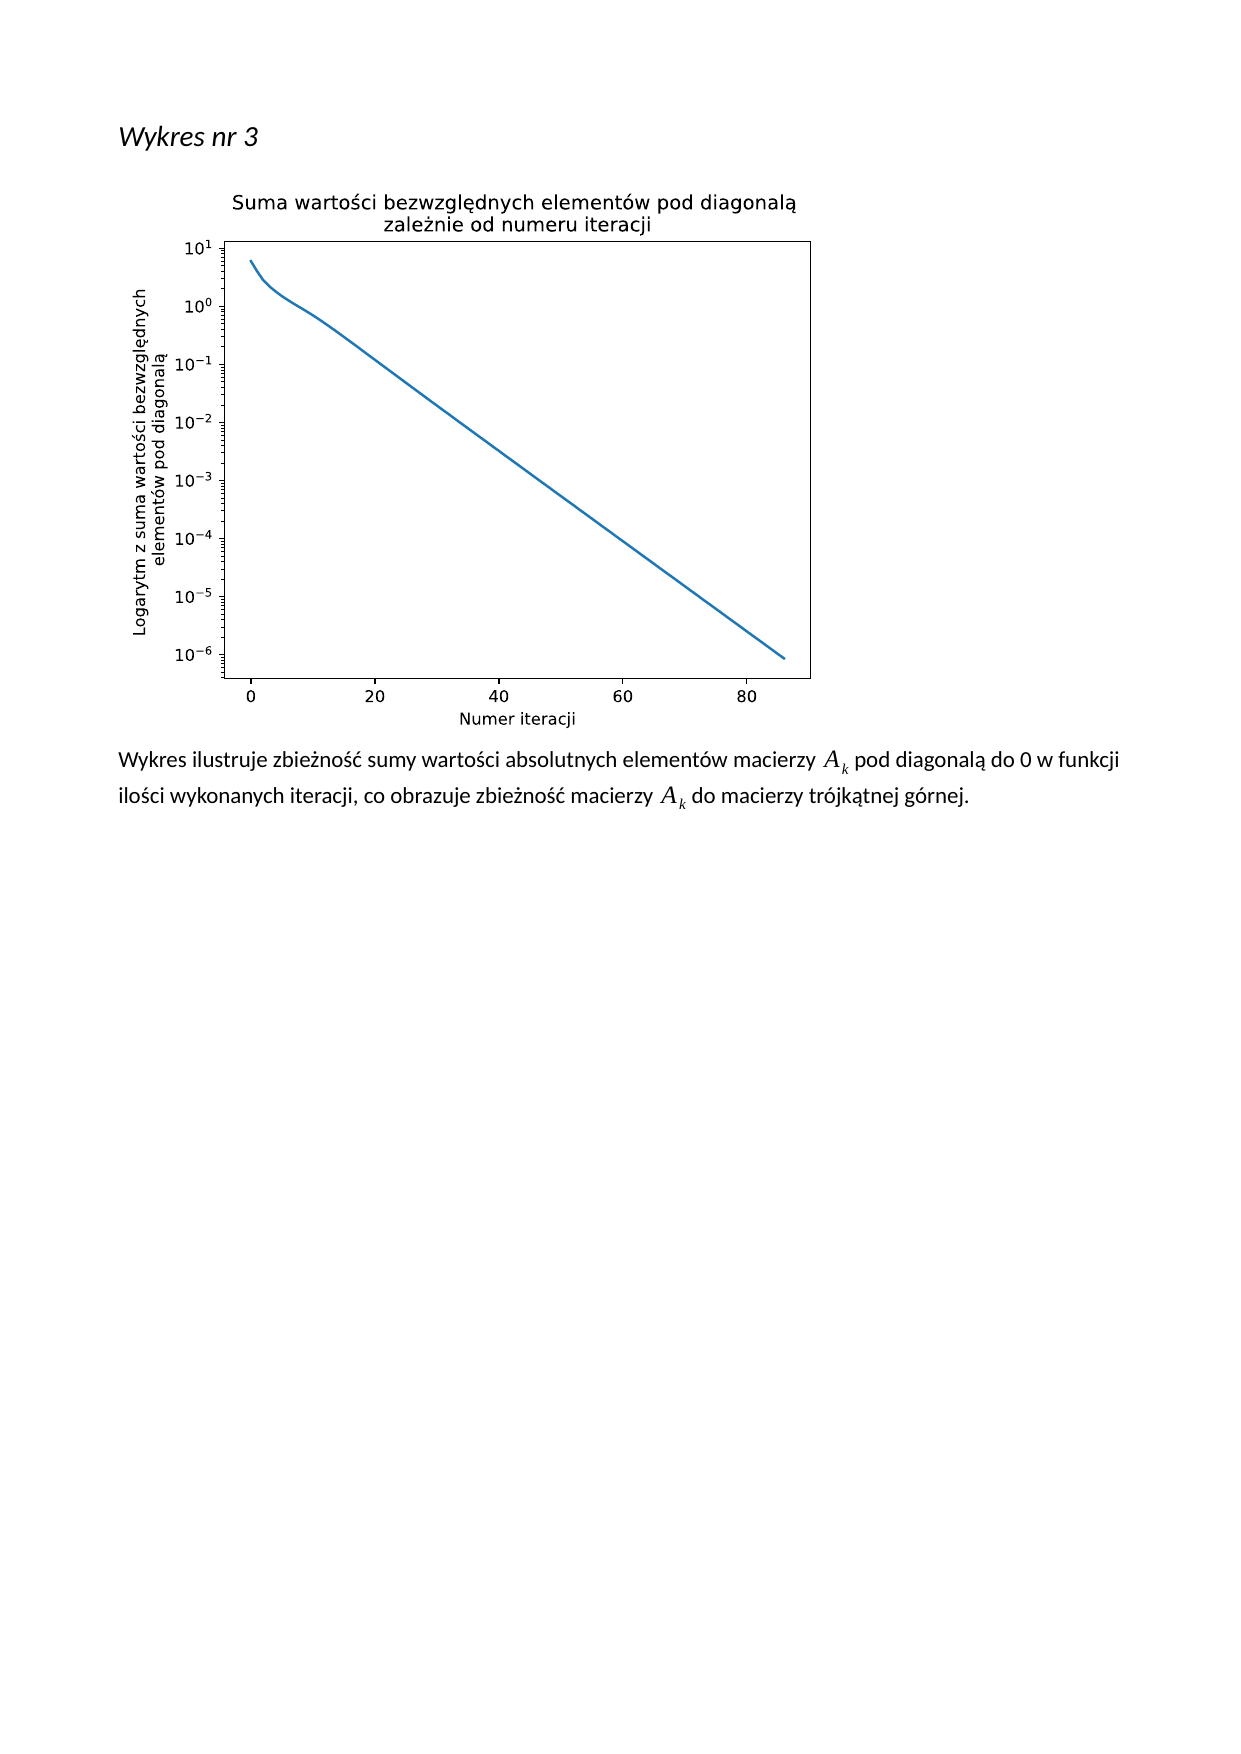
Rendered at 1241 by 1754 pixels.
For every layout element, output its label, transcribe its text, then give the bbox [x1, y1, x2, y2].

text Wykres ilustruje zbieżność sumy wartości absolutnych elementów macierzy pod diagonalą do 0 w funkcji ilości wykonanych iteracji, co obrazuje zbieżność macierzy do macierzy trójkątnej górnej. [118, 159, 1122, 812]
text Wykres nr 3 [118, 118, 1122, 154]
